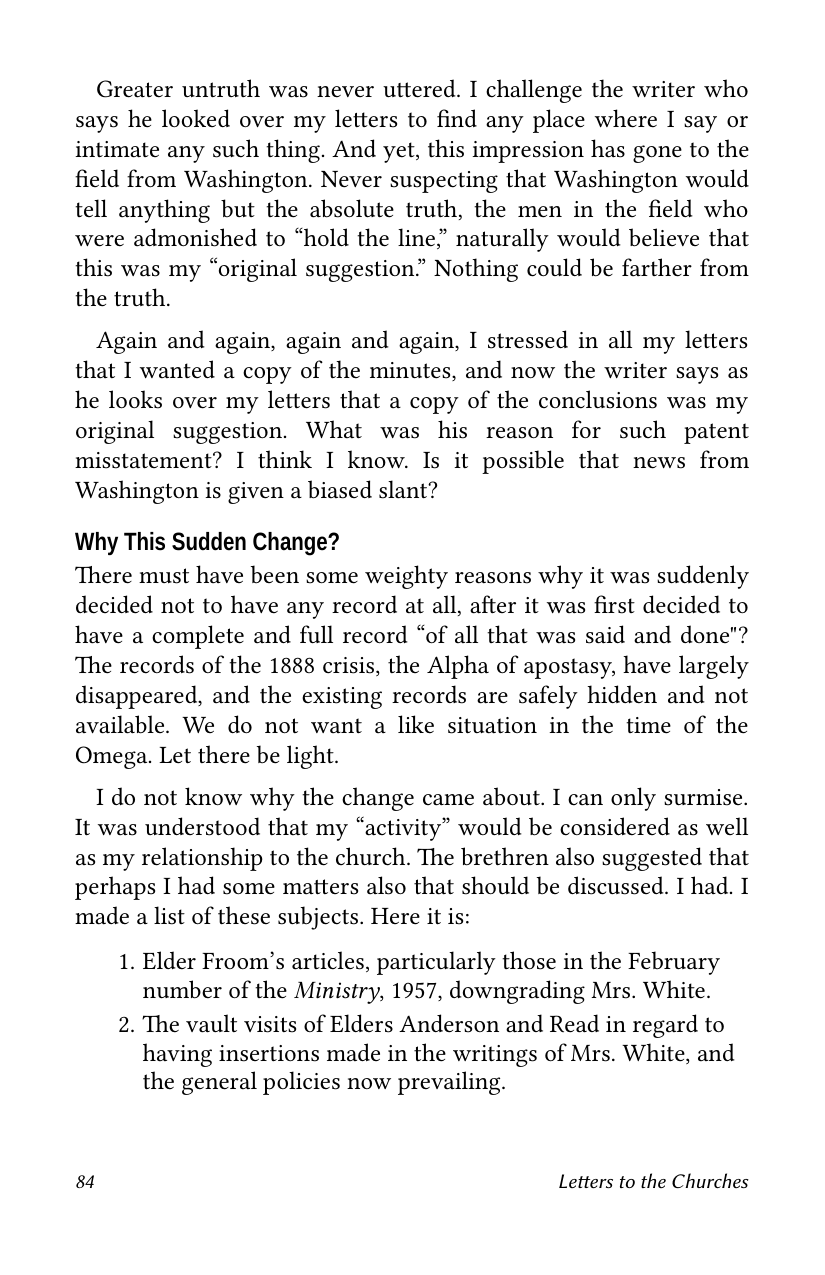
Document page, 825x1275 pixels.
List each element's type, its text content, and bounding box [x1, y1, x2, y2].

list Elder Froom’s articles, particularly those in the February number of the Ministry, 1957, downgrading Mrs. White. [135, 947, 750, 1004]
list The vault visits of Elders Anderson and Read in regard to having insertions made in the writings of Mrs. White, and the general policies now prevailing. [135, 1010, 750, 1096]
subtitle Why This Sudden Change? [75, 527, 750, 555]
text Again and again, again and again, I stressed in all my letters that I wanted a copy of the minutes, and now the writer says as he looks over my letters that a copy of the conclusions was my original suggestion. What was his reason for such patent misstatement? I think I know. Is it possible that news from Washington is given a biased slant? [75, 326, 750, 504]
text There must have been some weighty reasons why it was suddenly decided not to have any record at all, after it was first decided to have a complete and full record “of all that was said and done"?The records of the 1888 crisis, the Alpha of apostasy, have largely disappeared, and the existing records are safely hidden and not available. We do not want a like situation in the time of the Omega. Let there be light. [75, 561, 750, 769]
text Greater untruth was never uttered. I challenge the writer who says he looked over my letters to find any place where I say or intimate any such thing. And yet, this impression has gone to the field from Washington. Never suspecting that Washington would tell anything but the absolute truth, the men in the field who were admonished to “hold the line,” naturally would believe that this was my “original suggestion.” Nothing could be farther from the truth. [75, 75, 750, 313]
text I do not know why the change came about. I can only surmise. It was understood that my “activity” would be considered as well as my relationship to the church. The brethren also suggested that perhaps I had some matters also that should be discussed. I had. I made a list of these subjects. Here it is: [75, 783, 750, 931]
